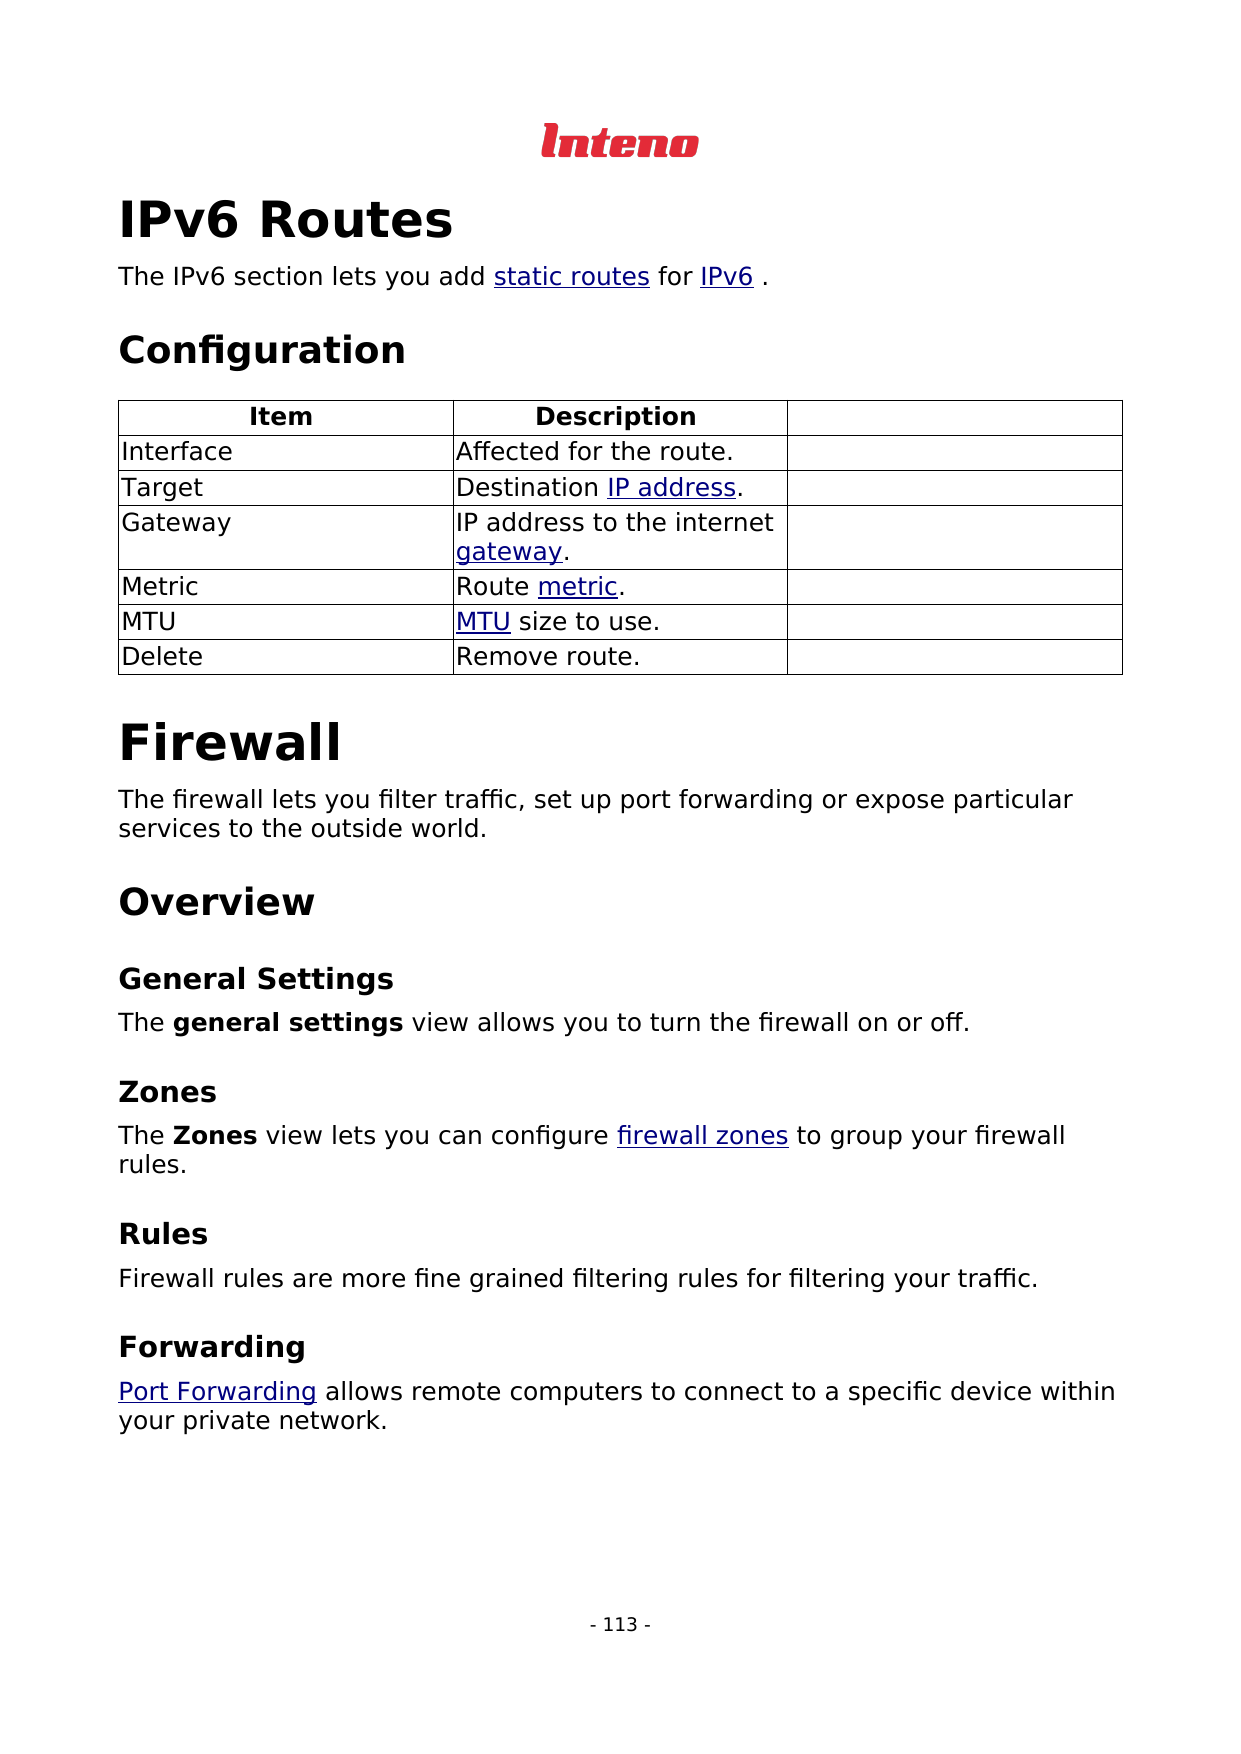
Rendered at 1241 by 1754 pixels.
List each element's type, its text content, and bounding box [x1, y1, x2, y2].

subtitle IPv6 Routes [118, 191, 1122, 249]
table_cell IP address to the internet gateway. [454, 506, 787, 569]
table_cell Remove route. [454, 640, 787, 674]
table_cell Interface [119, 436, 453, 470]
table_cell [788, 640, 1122, 674]
table_cell [788, 605, 1122, 639]
table_header [788, 401, 1122, 434]
text The firewall lets you filter traffic, set up port forwarding or expose particular services to the outside world. [118, 785, 1122, 843]
subtitle Zones [118, 1075, 1122, 1109]
table_cell [788, 471, 1122, 505]
table_cell [788, 506, 1122, 569]
table_cell [788, 436, 1122, 470]
table_cell Route metric. [454, 570, 787, 604]
table_cell Destination IP address. [454, 471, 787, 505]
table_header Description [454, 401, 787, 434]
text Port Forwarding allows remote computers to connect to a specific device within your private network. [118, 1377, 1122, 1435]
subtitle Firewall [118, 714, 1122, 772]
text Firewall rules are more fine grained filtering rules for filtering your traffic. [118, 1264, 1122, 1293]
table_cell MTU [119, 605, 453, 639]
table_cell Metric [119, 570, 453, 604]
picture [531, 118, 709, 162]
table_cell Gateway [119, 506, 453, 569]
table_cell MTU size to use. [454, 605, 787, 639]
text The IPv6 section lets you add static routes for IPv6 . [118, 262, 1122, 291]
text The Zones view lets you can configure firewall zones to group your firewall rules. [118, 1122, 1122, 1180]
subtitle Rules [118, 1217, 1122, 1251]
table_cell Affected for the route. [454, 436, 787, 470]
table_header Item [119, 401, 453, 434]
text The general settings view allows you to turn the firewall on or off. [118, 1008, 1122, 1038]
table_cell [788, 570, 1122, 604]
table_cell Target [119, 471, 453, 505]
table_cell Delete [119, 640, 453, 674]
subtitle General Settings [118, 962, 1122, 996]
subtitle Configuration [118, 328, 1122, 372]
subtitle Forwarding [118, 1331, 1122, 1364]
subtitle Overview [118, 881, 1122, 924]
